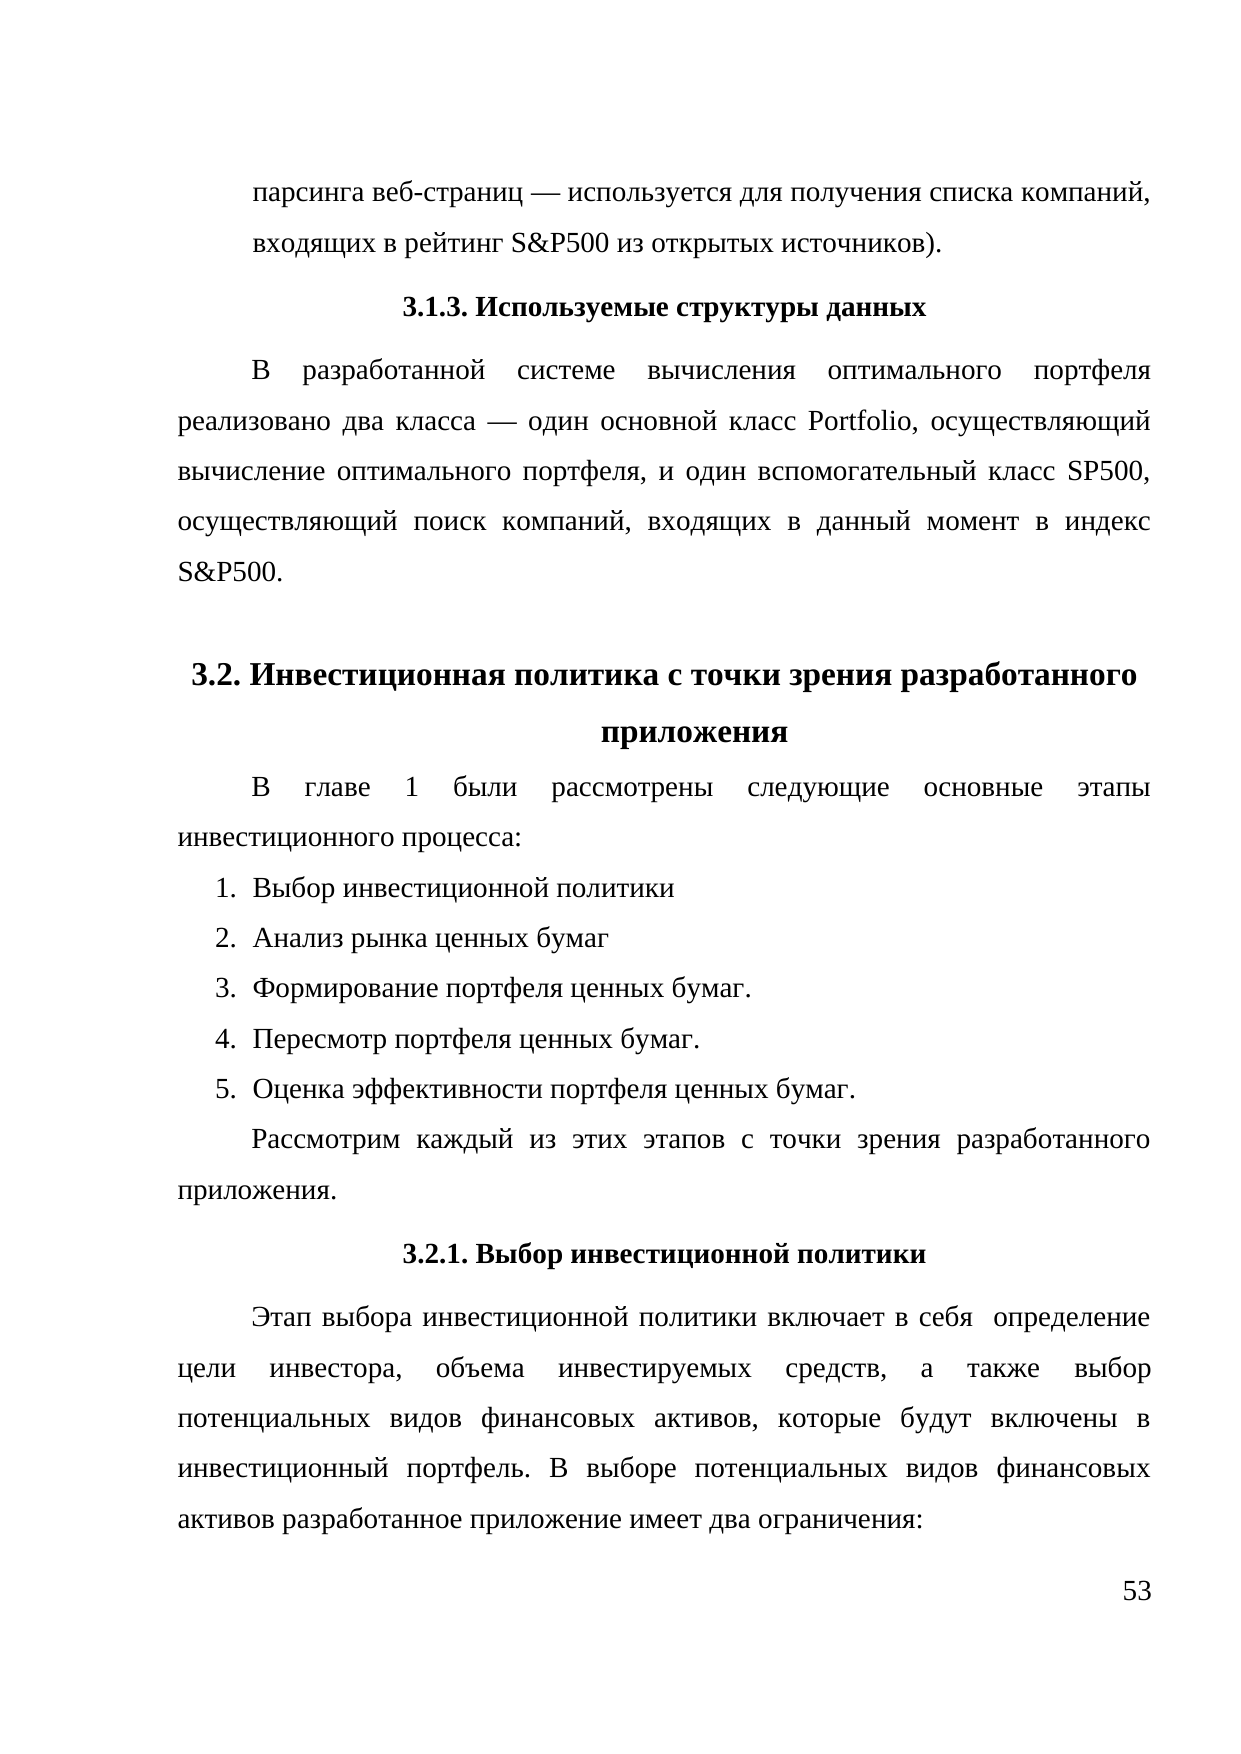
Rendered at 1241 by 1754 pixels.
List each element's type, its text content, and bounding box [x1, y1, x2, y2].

list Анализ рынка ценных бумаг [215, 920, 1152, 954]
text Рассмотрим каждый из этих этапов с точки зрения разработанного приложения. [177, 1121, 1152, 1205]
subtitle 3.2.1. Выбор инвестиционной политики [177, 1237, 1152, 1270]
subtitle 3.2. Инвестиционная политика с точки зрения разработанного приложения [177, 654, 1152, 750]
list Выбор инвестиционной политики [215, 870, 1152, 903]
subtitle 3.1.3. Используемые структуры данных [177, 289, 1152, 323]
list Оценка эффективности портфеля ценных бумаг. [215, 1071, 1152, 1105]
text В главе 1 были рассмотрены следующие основные этапы инвестиционного процесса: [177, 769, 1152, 853]
list парсинга веб-страниц — используется для получения списка компаний, входящих в рейтинг S&P500 из открытых источников). [215, 174, 1152, 258]
text В разработанной системе вычисления оптимального портфеля реализовано два класса — один основной класс Portfolio, осуществляющий вычисление оптимального портфеля, и один вспомогательный класс SP500, осуществляющий поиск компаний, входящих в данный момент в индекс S&P500. [177, 352, 1152, 587]
list Пересмотр портфеля ценных бумаг. [215, 1021, 1152, 1054]
text Этап выбора инвестиционной политики включает в себя определение цели инвестора, объема инвестируемых средств, а также выбор потенциальных видов финансовых активов, которые будут включены в инвестиционный портфель. В выборе потенциальных видов финансовых активов разработанное приложение имеет два ограничения: [177, 1299, 1152, 1534]
list Формирование портфеля ценных бумаг. [215, 971, 1152, 1004]
